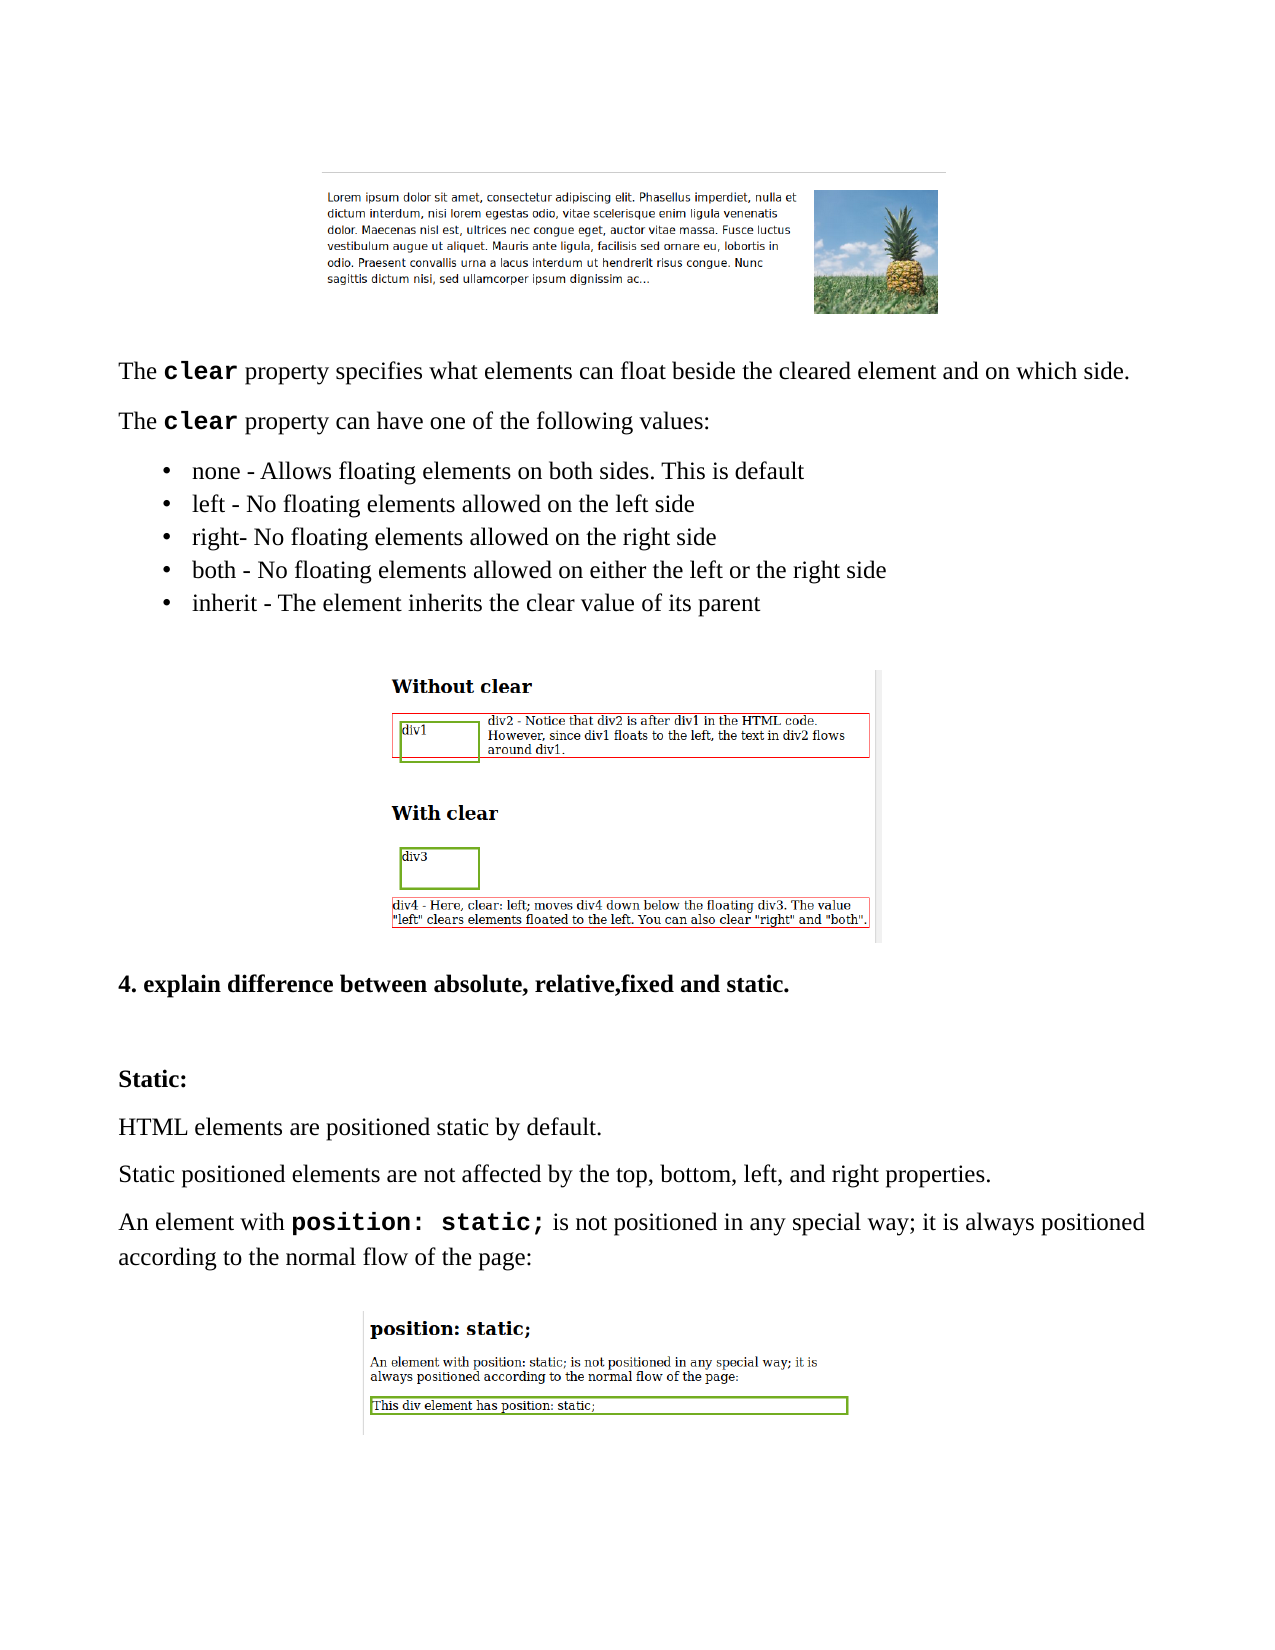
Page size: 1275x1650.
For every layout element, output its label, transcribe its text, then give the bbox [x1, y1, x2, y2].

list left - No floating elements allowed on the left side [162, 489, 1157, 518]
text Static positioned elements are not affected by the top, bottom, left, and right properties. [118, 1159, 1157, 1188]
text Static: [118, 1064, 1157, 1093]
text An element with position: static; is not positioned in any special way; it is always positioned according to the normal flow of the page: [118, 1207, 1157, 1271]
text The clear property specifies what elements can float beside the cleared element and on which side. [118, 356, 1157, 387]
text 4. explain difference between absolute, relative,fixed and static. [118, 969, 1157, 998]
picture [820, 1311, 851, 1435]
list right- No floating elements allowed on the right side [162, 522, 1157, 551]
list none - Allows floating elements on both sides. This is default [162, 456, 1157, 485]
picture [321, 167, 946, 327]
text The clear property can have one of the following values: [118, 406, 1157, 437]
list inherit - The element inherits the clear value of its parent [162, 588, 1157, 617]
list both - No floating elements allowed on either the left or the right side [162, 555, 1157, 584]
text HTML elements are positioned static by default. [118, 1112, 1157, 1141]
